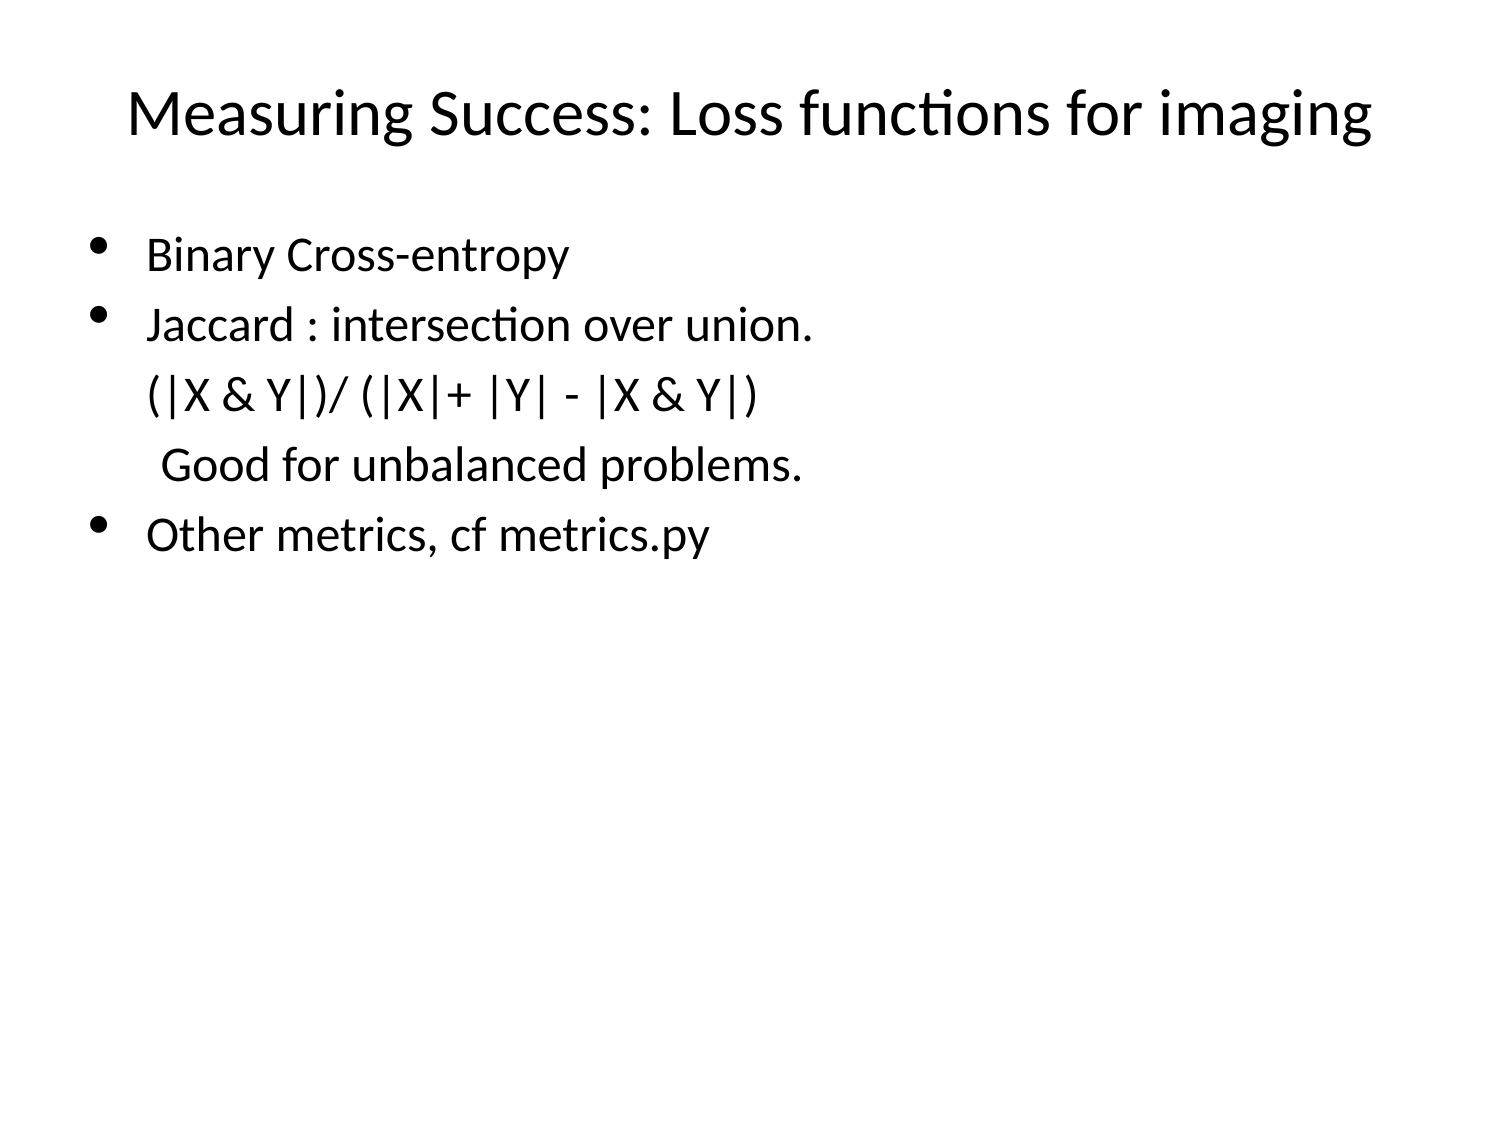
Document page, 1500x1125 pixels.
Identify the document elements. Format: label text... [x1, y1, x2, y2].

text_box Measuring Success: Loss functions for imaging [75, 45, 1425, 172]
text_box Binary Cross-entropy Jaccard : intersection over union. (|X & Y|)/ (|X|+ |Y| - |X & Y|) Good for unbalanced problems. Other metrics, cf metrics.py [75, 213, 1425, 1034]
